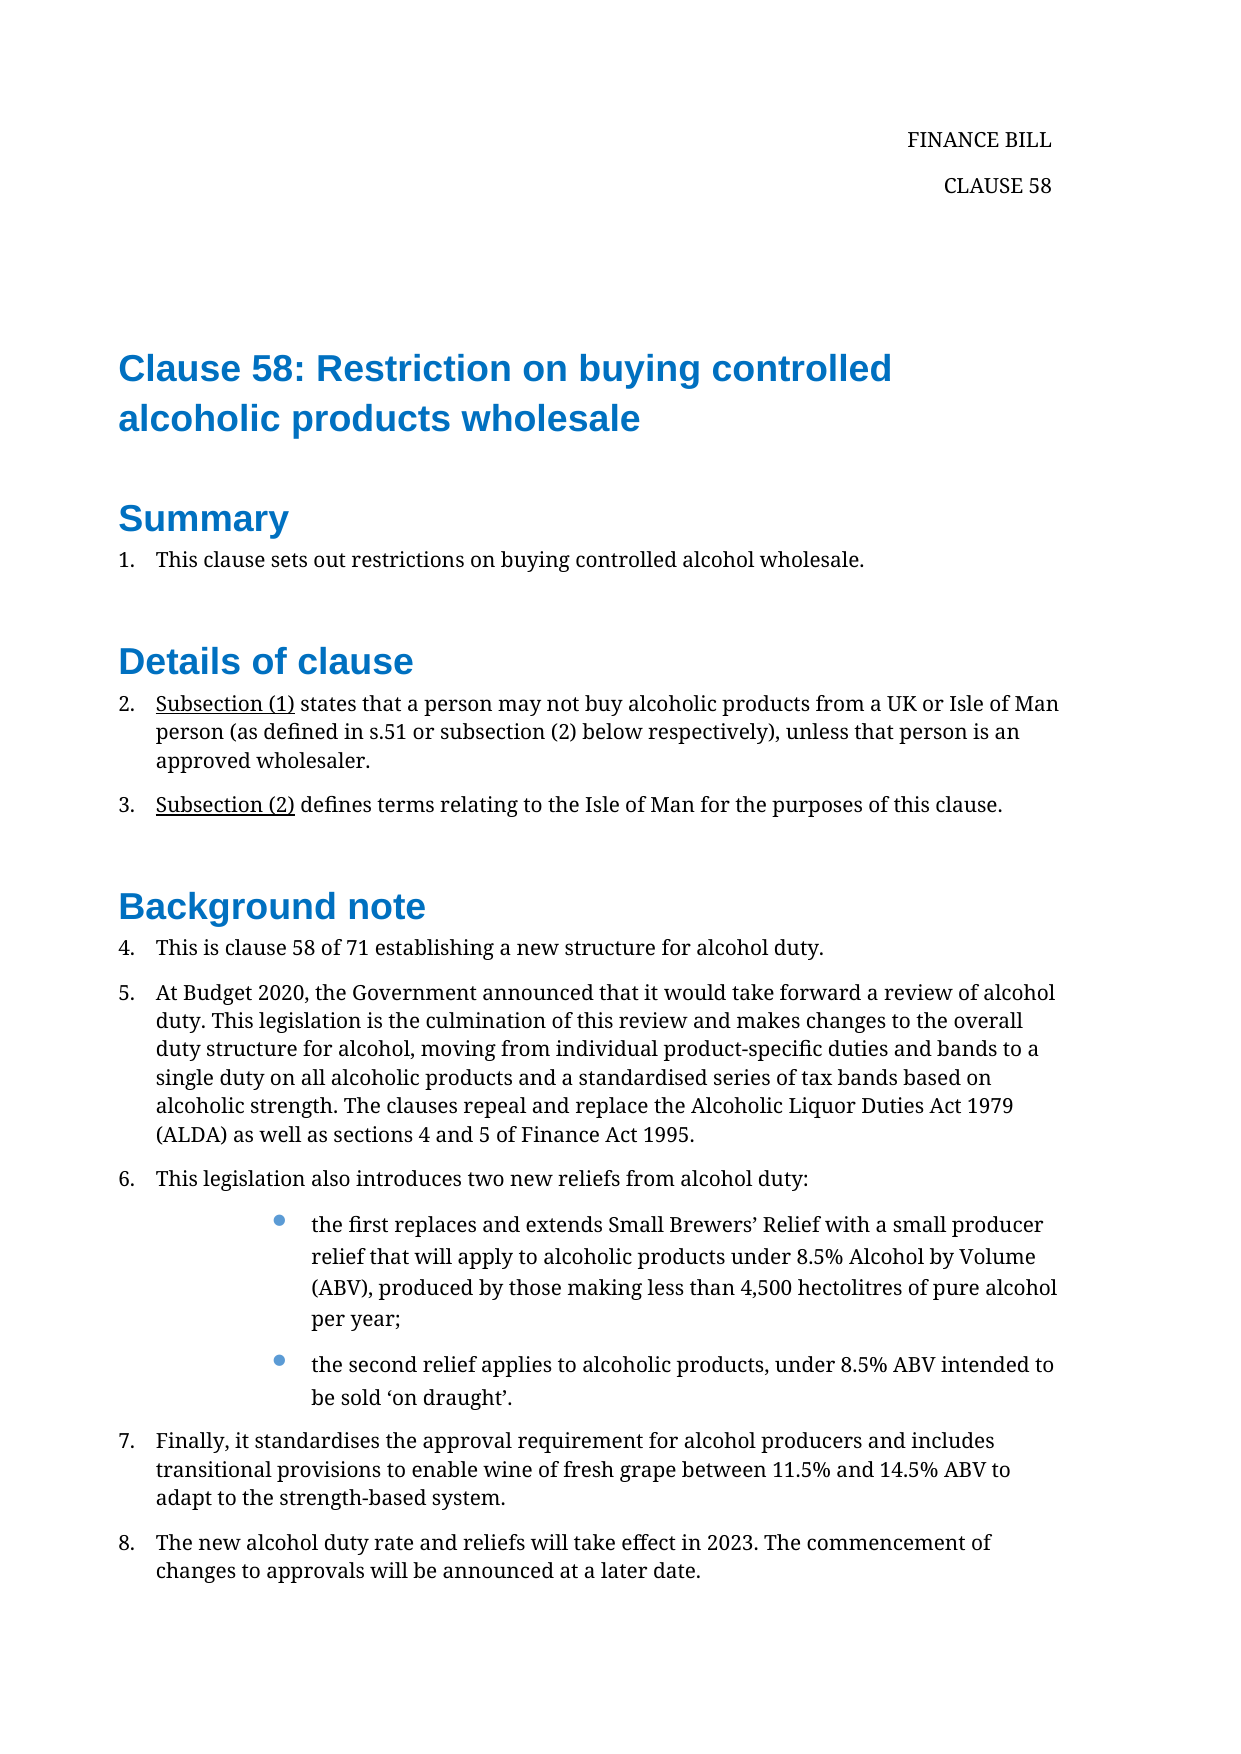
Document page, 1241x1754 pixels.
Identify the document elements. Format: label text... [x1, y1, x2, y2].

list Finally, it standardises the approval requirement for alcohol producers and includes transitional provisions to enable wine of fresh grape between 11.5% and 14.5% ABV to adapt to the strength-based system. [118, 1427, 1063, 1512]
list Subsection (2) defines terms relating to the Isle of Man for the purposes of this clause. [118, 790, 1063, 818]
subtitle Summary [118, 496, 1063, 539]
list At Budget 2020, the Government announced that it would take forward a review of alcohol duty. This legislation is the culmination of this review and makes changes to the overall duty structure for alcohol, moving from individual product-specific duties and bands to a single duty on all alcoholic products and a standardised series of tax bands based on alcoholic strength. The clauses repeal and replace the Alcoholic Liquor Duties Act 1979 (ALDA) as well as sections 4 and 5 of Finance Act 1995. [118, 978, 1063, 1148]
list the first replaces and extends Small Brewers’ Relief with a small producer relief that will apply to alcoholic products under 8.5% Alcohol by Volume (ABV), produced by those making less than 4,500 hectolitres of pure alcohol per year; [274, 1208, 1063, 1333]
list The new alcohol duty rate and reliefs will take effect in 2023. The commencement of changes to approvals will be announced at a later date. [118, 1528, 1063, 1584]
list This clause sets out restrictions on buying controlled alcohol wholesale. [118, 545, 1063, 574]
subtitle Background note [118, 884, 1063, 927]
list the second relief applies to alcoholic products, under 8.5% ABV intended to be sold ‘on draught’. [274, 1348, 1063, 1411]
list This legislation also introduces two new reliefs from alcohol duty: [118, 1164, 1063, 1192]
list This is clause 58 of 71 establishing a new structure for alcohol duty. [118, 933, 1063, 962]
list Subsection (1) states that a person may not buy alcoholic products from a UK or Isle of Man person (as defined in s.51 or subsection (2) below respectively), unless that person is an approved wholesaler. [118, 689, 1063, 774]
subtitle Details of clause [118, 639, 1063, 682]
subtitle Clause 58: Restriction on buying controlled alcoholic products wholesale [118, 347, 1063, 439]
